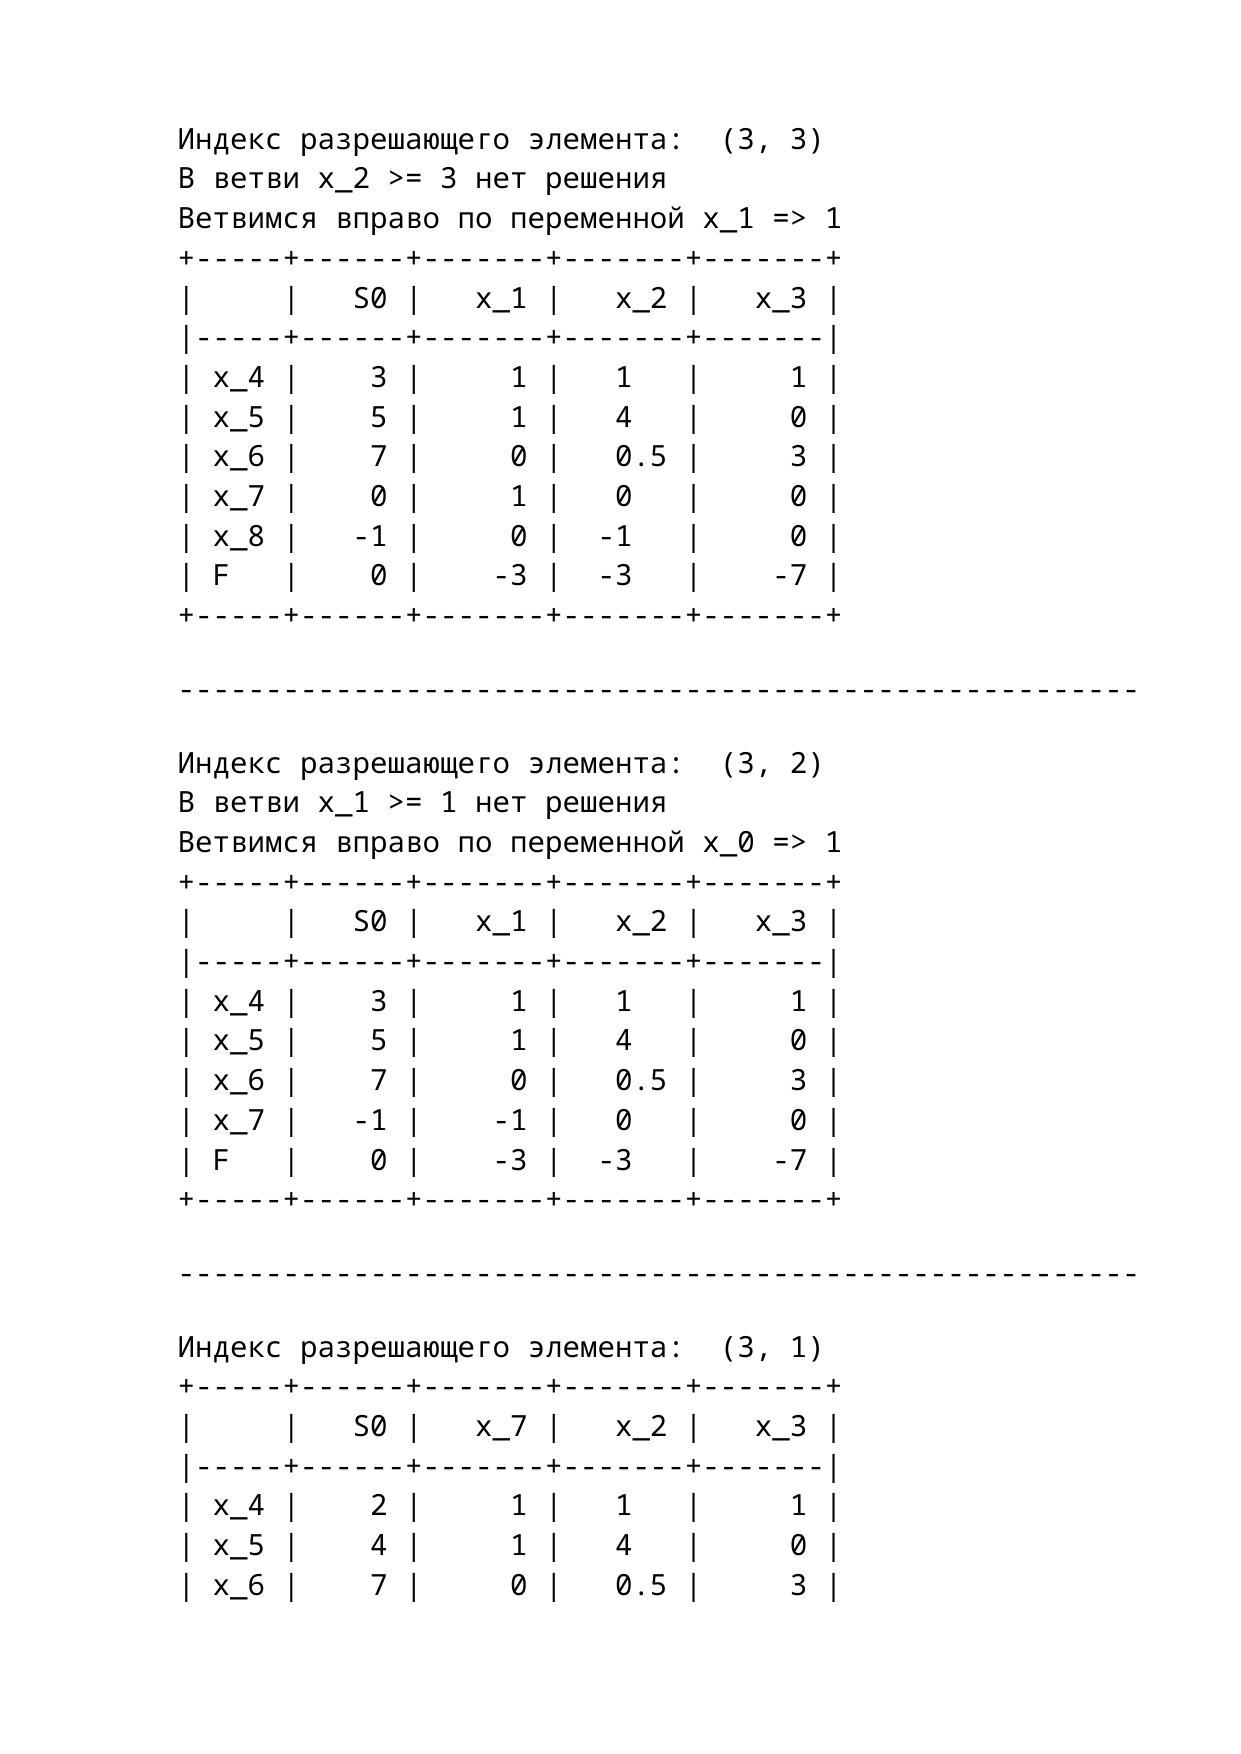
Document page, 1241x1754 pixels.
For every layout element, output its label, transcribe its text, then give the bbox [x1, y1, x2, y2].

text ------------------------------------------------------- [177, 668, 1152, 708]
text | x_8 | -1 | 0 | -1 | 0 | [177, 515, 1152, 555]
text | x_4 | 2 | 1 | 1 | 1 | [177, 1485, 1152, 1524]
text | x_5 | 5 | 1 | 4 | 0 | [177, 1020, 1152, 1059]
text | x_5 | 4 | 1 | 4 | 0 | [177, 1524, 1152, 1564]
text | x_4 | 3 | 1 | 1 | 1 | [177, 356, 1152, 396]
text Индекс разрешающего элемента: (3, 1) [177, 1326, 1152, 1366]
text +-----+------+-------+-------+-------+ [177, 1366, 1152, 1405]
text | x_7 | 0 | 1 | 0 | 0 | [177, 475, 1152, 515]
text Ветвимся вправо по переменной x_1 => 1 [177, 197, 1152, 237]
text Индекс разрешающего элемента: (3, 2) [177, 742, 1152, 782]
text |-----+------+-------+-------+-------| [177, 1445, 1152, 1485]
text | x_6 | 7 | 0 | 0.5 | 3 | [177, 1564, 1152, 1604]
text | x_6 | 7 | 0 | 0.5 | 3 | [177, 436, 1152, 475]
text +-----+------+-------+-------+-------+ [177, 861, 1152, 901]
text +-----+------+-------+-------+-------+ [177, 1178, 1152, 1218]
text | x_6 | 7 | 0 | 0.5 | 3 | [177, 1059, 1152, 1099]
text В ветви x_1 >= 1 нет решения [177, 782, 1152, 821]
text | x_5 | 5 | 1 | 4 | 0 | [177, 396, 1152, 436]
text | F | 0 | -3 | -3 | -7 | [177, 1139, 1152, 1178]
text | | S0 | x_1 | x_2 | x_3 | [177, 277, 1152, 317]
text Индекс разрешающего элемента: (3, 3) [177, 118, 1152, 158]
text В ветви x_2 >= 3 нет решения [177, 158, 1152, 197]
text |-----+------+-------+-------+-------| [177, 940, 1152, 980]
text | | S0 | x_1 | x_2 | x_3 | [177, 901, 1152, 940]
text +-----+------+-------+-------+-------+ [177, 594, 1152, 634]
text Ветвимся вправо по переменной x_0 => 1 [177, 821, 1152, 861]
text |-----+------+-------+-------+-------| [177, 317, 1152, 356]
text | | S0 | x_7 | x_2 | x_3 | [177, 1405, 1152, 1445]
text | x_7 | -1 | -1 | 0 | 0 | [177, 1099, 1152, 1139]
text ------------------------------------------------------- [177, 1252, 1152, 1292]
text +-----+------+-------+-------+-------+ [177, 237, 1152, 277]
text | x_4 | 3 | 1 | 1 | 1 | [177, 980, 1152, 1020]
text | F | 0 | -3 | -3 | -7 | [177, 555, 1152, 594]
